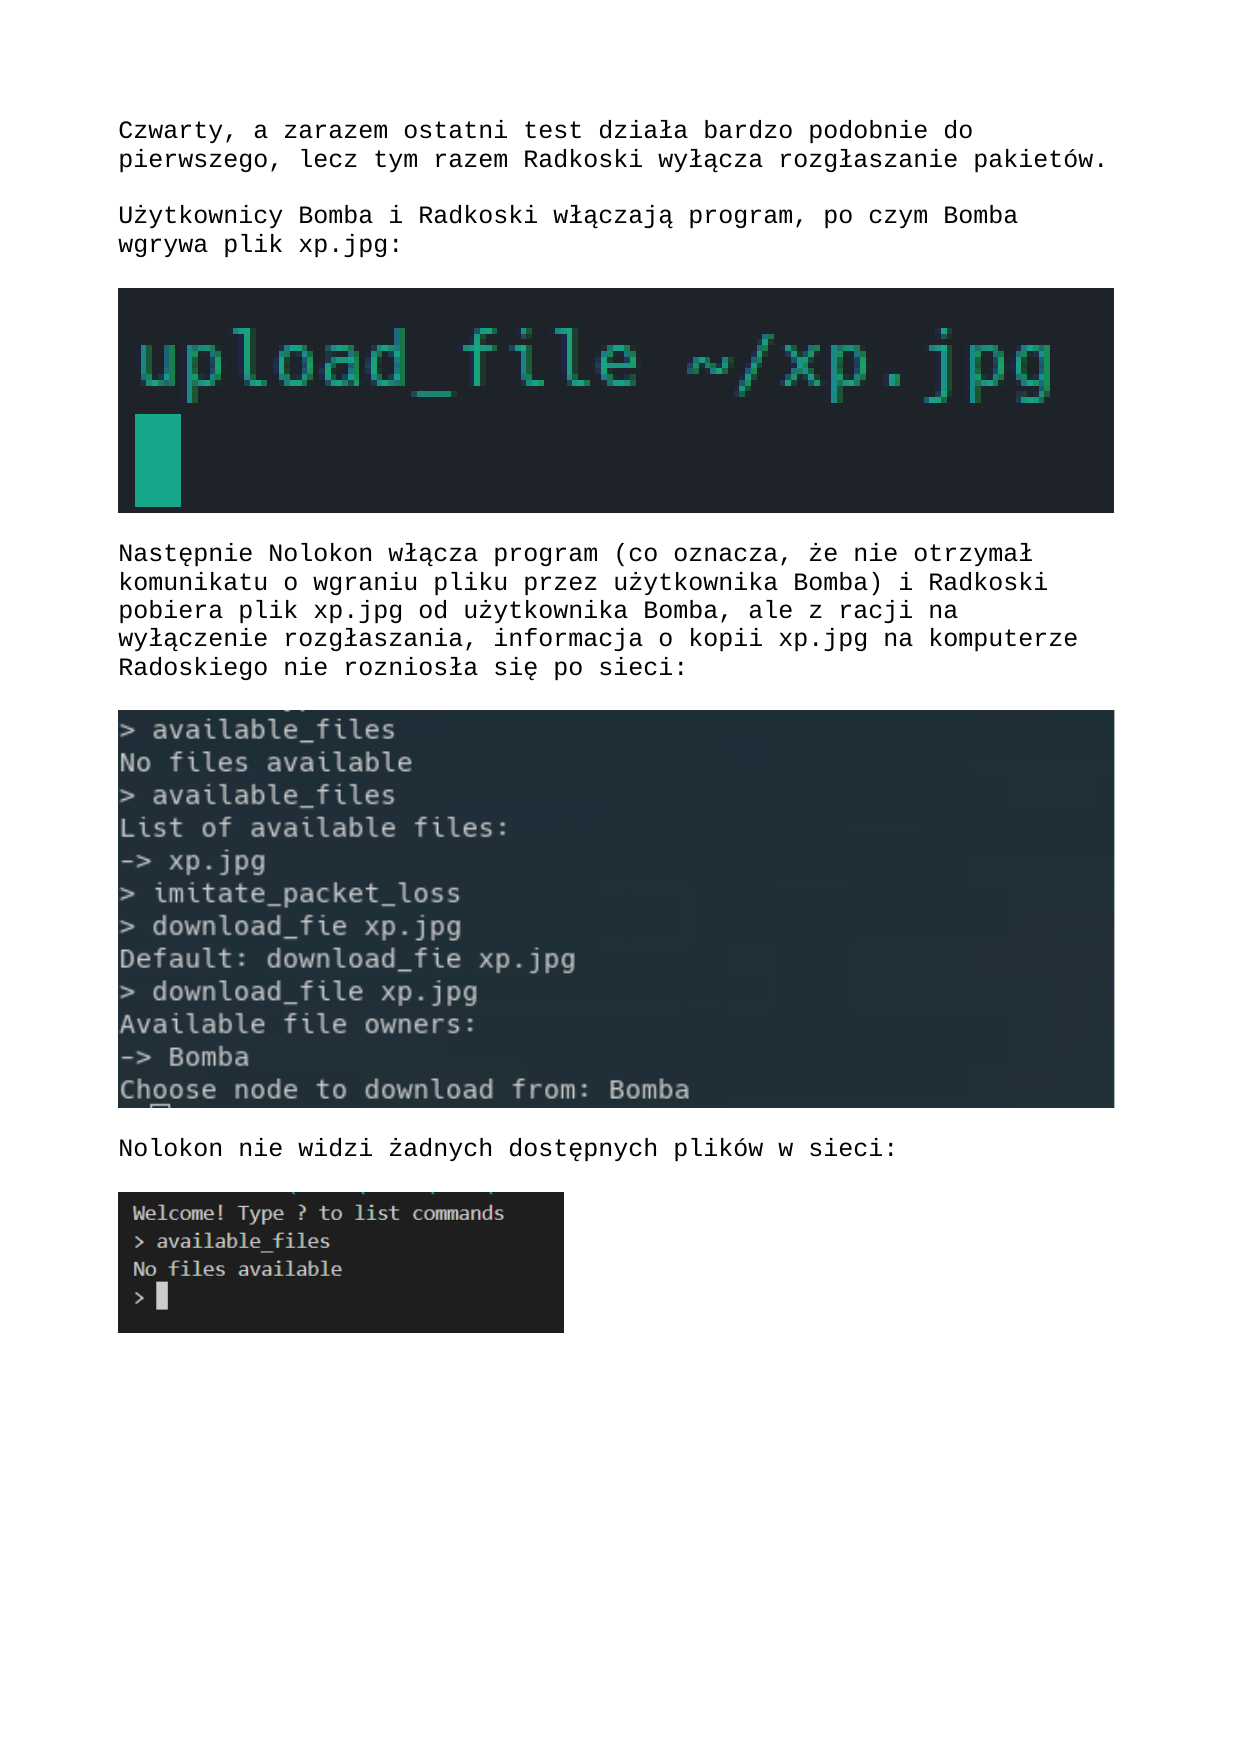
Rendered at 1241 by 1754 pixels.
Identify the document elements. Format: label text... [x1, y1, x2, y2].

picture [118, 288, 1114, 513]
text Czwarty, a zarazem ostatni test działa bardzo podobnie do pierwszego, lecz tym razem Radkoski wyłącza rozgłaszanie pakietów. [118, 118, 1122, 175]
text Nolokon nie widzi żadnych dostępnych plików w sieci: [118, 1136, 1122, 1164]
text Użytkownicy Bomba i Radkoski włączają program, po czym Bomba wgrywa plik xp.jpg: [118, 203, 1122, 260]
text Następnie Nolokon włącza program (co oznacza, że nie otrzymał komunikatu o wgraniu pliku przez użytkownika Bomba) i Radkoski pobiera plik xp.jpg od użytkownika Bomba, ale z racji na wyłączenie rozgłaszania, informacja o kopii xp.jpg na komputerze Radoskiego nie rozniosła się po sieci: [118, 541, 1122, 682]
picture [118, 710, 1115, 1108]
picture [118, 1192, 564, 1333]
